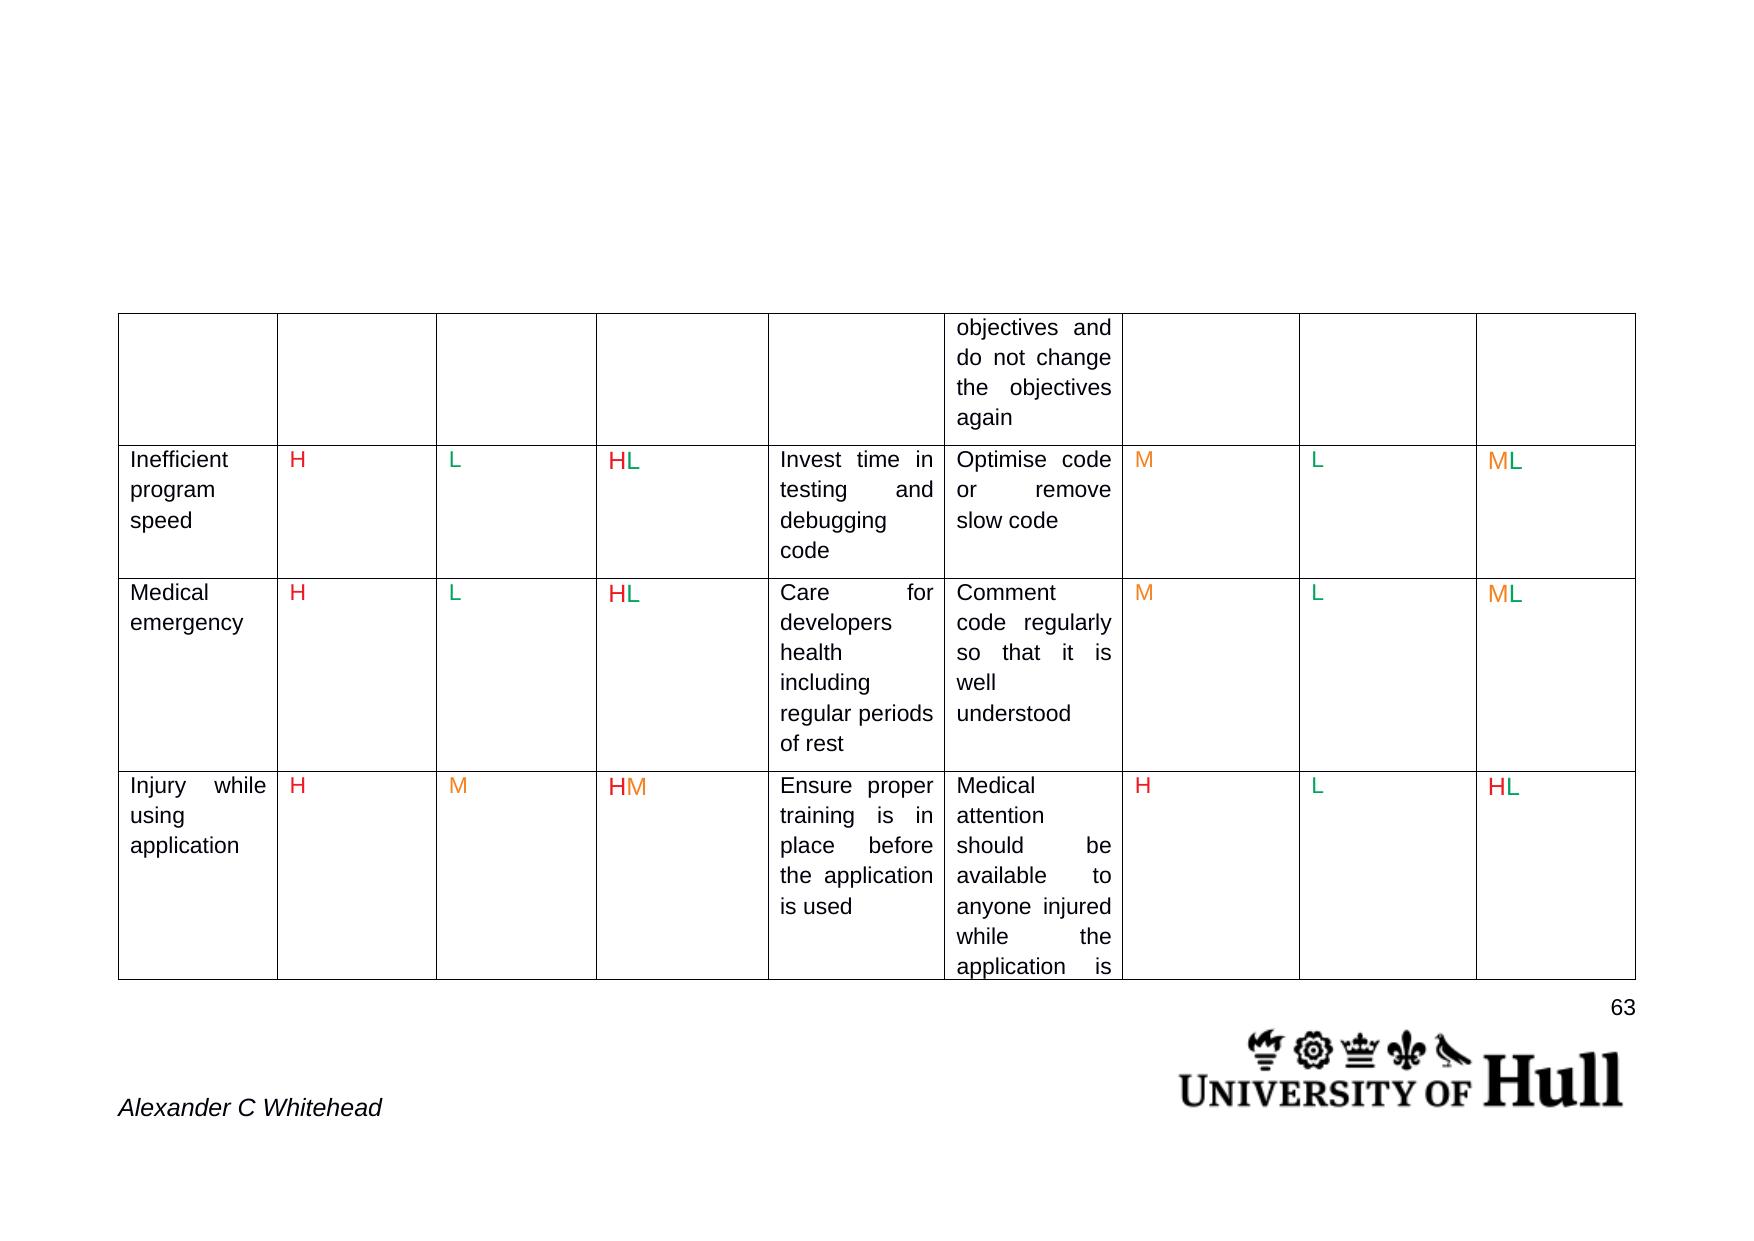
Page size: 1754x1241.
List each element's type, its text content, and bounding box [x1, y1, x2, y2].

table_cell M [437, 772, 596, 979]
table_cell L [437, 446, 596, 578]
table_cell L [1300, 446, 1476, 578]
table_cell HL [597, 446, 768, 578]
table_cell [119, 314, 277, 445]
table_cell [1477, 314, 1635, 445]
table_cell H [278, 772, 436, 979]
table_cell L [437, 579, 596, 771]
table_cell Care for developers health including regular periods of rest [769, 579, 944, 771]
table_cell HL [1477, 772, 1635, 979]
table_cell Ensure proper training is in place before the application is used [769, 772, 944, 979]
table_cell L [1300, 772, 1476, 979]
table_cell Medical attention should be available to anyone injured while the application is [945, 772, 1122, 979]
table_cell [437, 314, 596, 445]
table_cell [1300, 314, 1476, 445]
table_cell [769, 314, 944, 445]
table_cell objectives and do not change the objectives again [945, 314, 1122, 445]
table_cell Invest time in testing and debugging code [769, 446, 944, 578]
table_cell M [1123, 579, 1299, 771]
table_cell [278, 314, 436, 445]
table_cell H [1123, 772, 1299, 979]
table_cell M [1123, 446, 1299, 578]
table_cell [1123, 314, 1299, 445]
table_cell HL [597, 579, 768, 771]
table_cell L [1300, 579, 1476, 771]
table_cell H [278, 446, 436, 578]
table_cell Injury while using application [119, 772, 277, 979]
table_cell Comment code regularly so that it is well understood [945, 579, 1122, 771]
table_cell Medical emergency [119, 579, 277, 771]
table_cell Optimise code or remove slow code [945, 446, 1122, 578]
picture [1172, 1020, 1632, 1117]
table_cell ML [1477, 446, 1635, 578]
table_cell ML [1477, 579, 1635, 771]
table_cell HM [597, 772, 768, 979]
table_cell H [278, 579, 436, 771]
table_cell Inefficient program speed [119, 446, 277, 578]
table_cell [597, 314, 768, 445]
